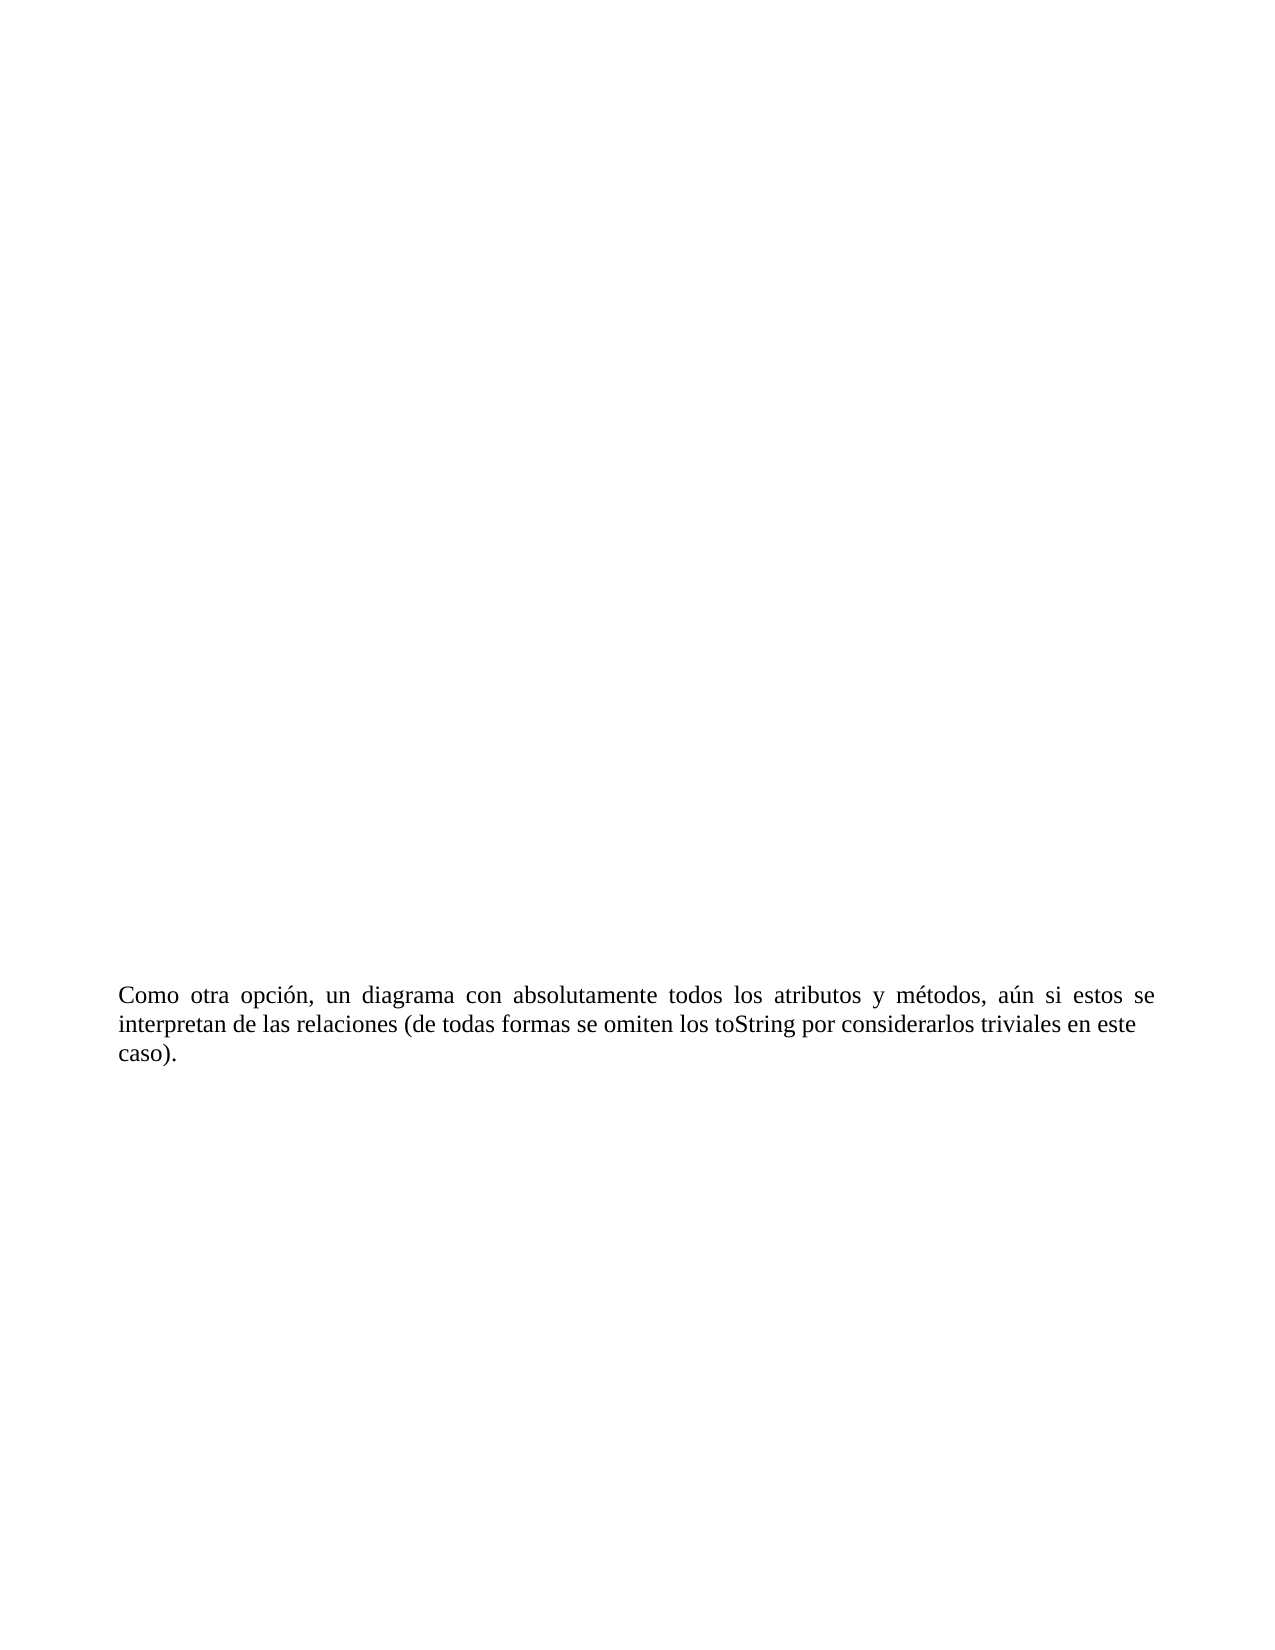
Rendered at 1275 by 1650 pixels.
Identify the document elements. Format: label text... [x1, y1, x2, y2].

text caso). [118, 1038, 1157, 1067]
text Como otra opción, un diagrama con absolutamente todos los atributos y métodos, aún si estos se interpretan de las relaciones (de todas formas se omiten los toString por considerarlos triviales en este [118, 981, 1157, 1038]
